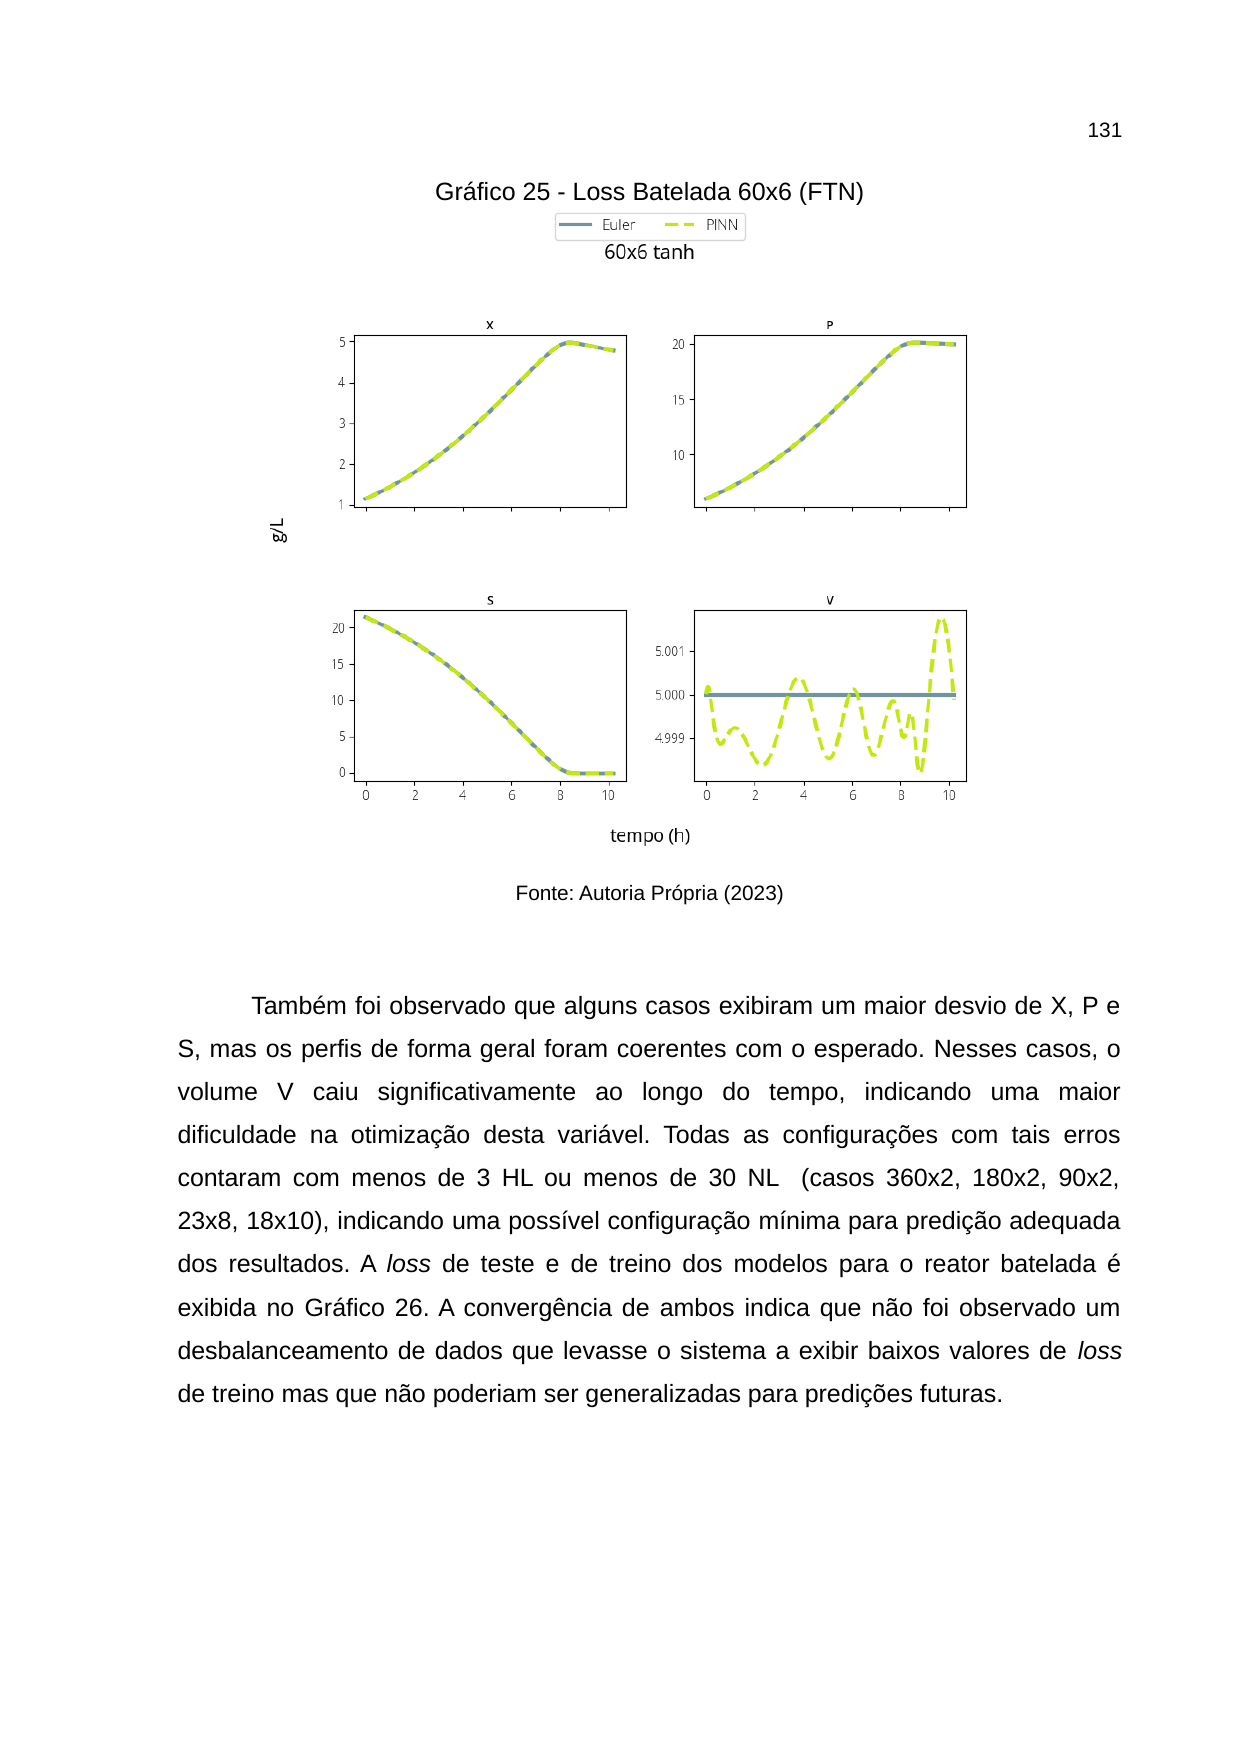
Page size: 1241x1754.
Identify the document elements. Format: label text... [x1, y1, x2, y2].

picture [254, 205, 1045, 852]
text Fonte: Autoria Própria (2023) [177, 880, 1122, 904]
text Também foi observado que alguns casos exibiram um maior desvio de X, P e S, mas os perfis de forma geral foram coerentes com o esperado. Nesses casos, o volume V caiu significativamente ao longo do tempo, indicando uma maior dificuldade na otimização desta variável. Todas as configurações com tais erros contaram com menos de 3 HL ou menos de 30 NL (casos 360x2, 180x2, 90x2, 23x8, 18x10), indicando uma possível configuração mínima para predição adequada dos resultados. A loss de teste e de treino dos modelos para o reator batelada é exibida no Gráfico 26. A convergência de ambos indica que não foi observado um desbalanceamento de dados que levasse o sistema a exibir baixos valores de loss de treino mas que não poderiam ser generalizadas para predições futuras. [177, 991, 1122, 1407]
text Gráfico 25 - Loss Batelada 60x6 (FTN) [254, 177, 1045, 205]
